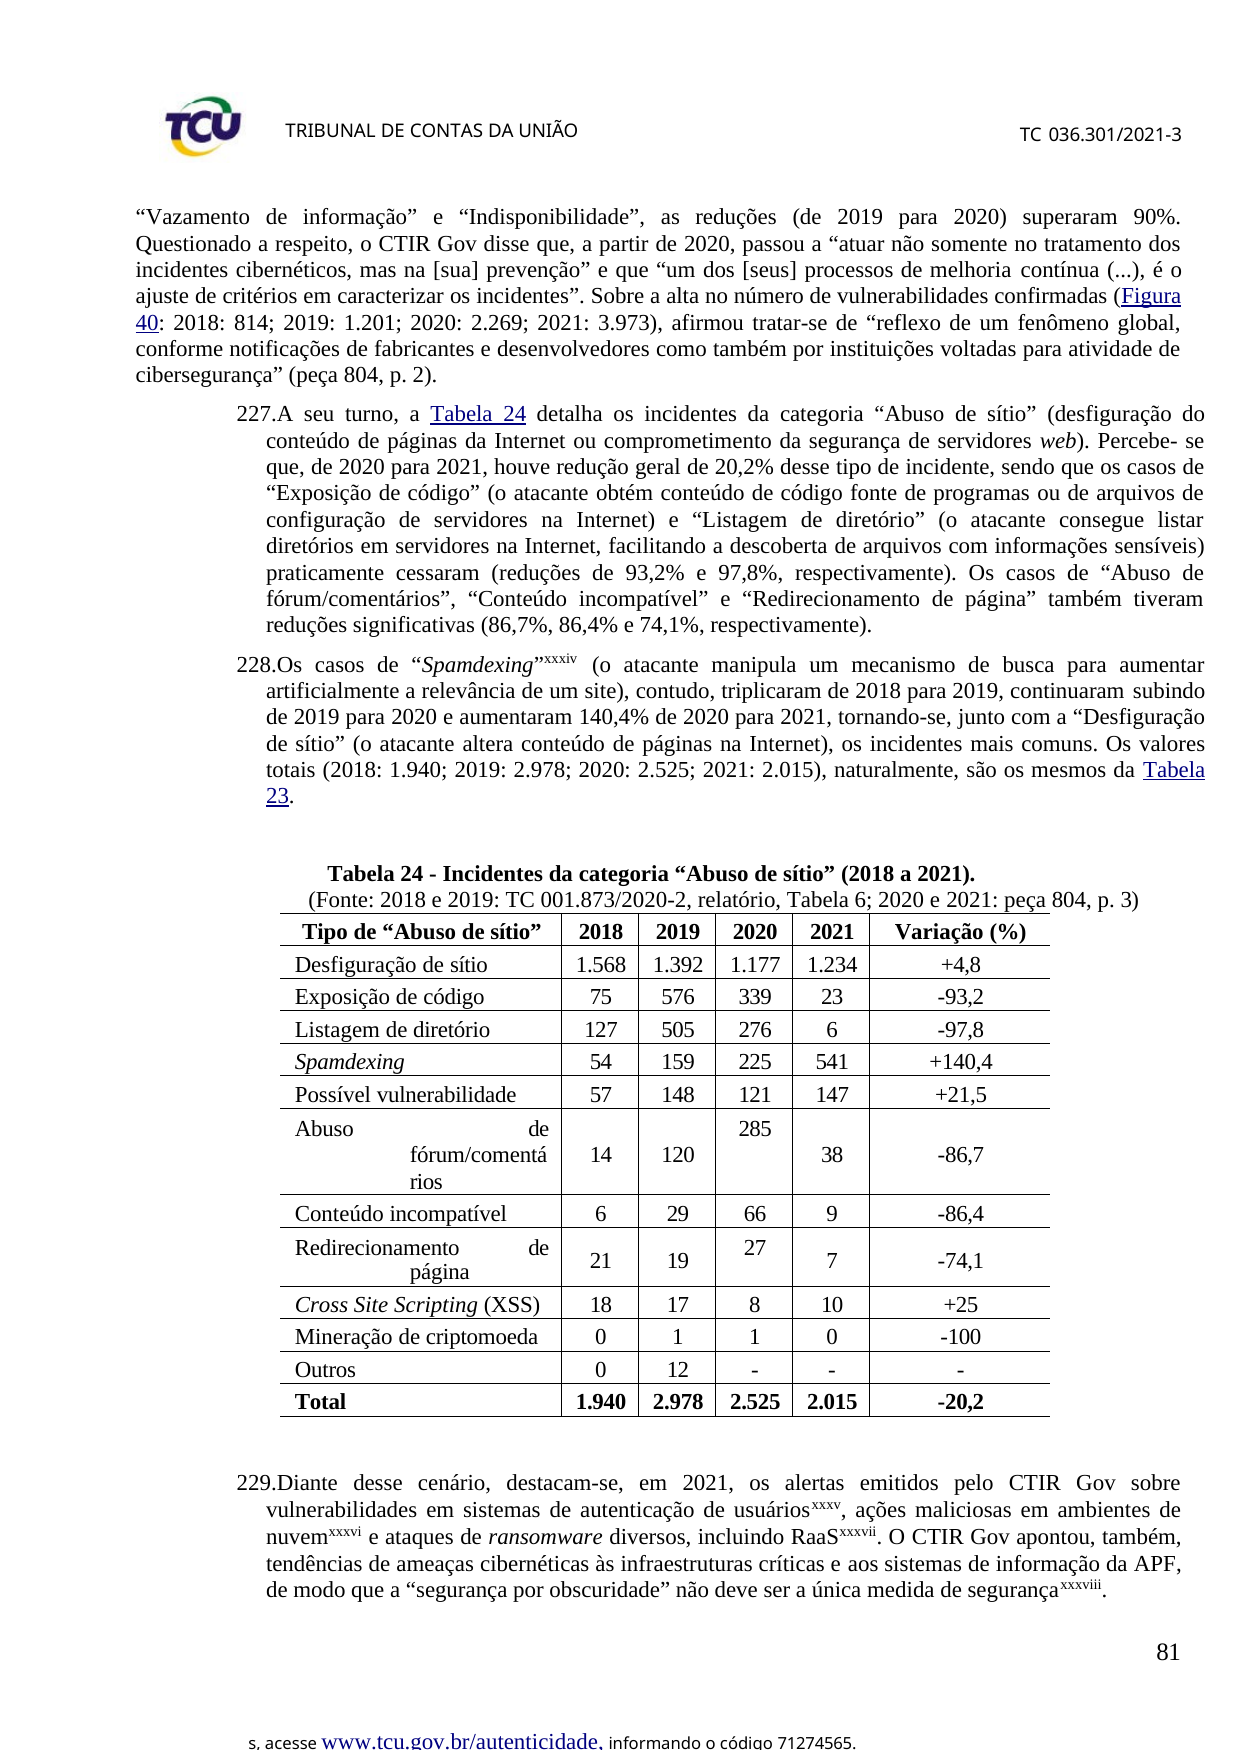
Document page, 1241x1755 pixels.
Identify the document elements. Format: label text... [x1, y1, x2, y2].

table_cell 14 [562, 1109, 638, 1194]
table_cell 576 [639, 979, 715, 1010]
table_cell 147 [793, 1076, 869, 1108]
table_cell 127 [562, 1011, 638, 1043]
table_cell +140,4 [870, 1044, 1050, 1075]
table_cell Total [280, 1384, 561, 1416]
table_cell 21 [562, 1228, 638, 1286]
table_cell 159 [639, 1044, 715, 1075]
table_cell 121 [716, 1076, 792, 1108]
list Diante desse cenário, destacam-se, em 2021, os alertas emitidos pelo CTIR Gov sobre vulnerabilidades em sistemas de autenticação de usuáriosxxxv, ações maliciosas em ambientes de nuvemxxxvi e ataques de ransomware diversos, incluindo RaaSxxxvii. O CTIR Gov apontou, também, tendências de ameaças cibernéticas às infraestruturas críticas e aos sistemas de informação da APF, de modo que a “segurança por obscuridade” não deve ser a única medida de segurançaxxxviii. [236, 1469, 1182, 1603]
table_cell 57 [562, 1076, 638, 1108]
table_cell - [716, 1352, 792, 1383]
text “Vazamento de informação” e “Indisponibilidade”, as reduções (de 2019 para 2020) superaram 90%. Questionado a respeito, o CTIR Gov disse que, a partir de 2020, passou a “atuar não somente no tratamento dos incidentes cibernéticos, mas na [sua] prevenção” e que “um dos [seus] processos de melhoria contínua (...), é o ajuste de critérios em caracterizar os incidentes”. Sobre a alta no número de vulnerabilidades confirmadas (Figura 40: 2018: 814; 2019: 1.201; 2020: 2.269; 2021: 3.973), afirmou tratar-se de “reflexo de um fenômeno global, conforme notificações de fabricantes e desenvolvedores como também por instituições voltadas para atividade de cibersegurança” (peça 804, p. 2). [135, 203, 1182, 388]
table_cell Desfiguração de sítio [280, 946, 561, 978]
table_header 2021 [793, 914, 869, 945]
table_cell 7 [793, 1228, 869, 1286]
table_cell 6 [562, 1195, 638, 1227]
table_cell Listagem de diretório [280, 1011, 561, 1043]
list Os casos de “Spamdexing”xxxiv (o atacante manipula um mecanismo de busca para aumentar artificialmente a relevância de um site), contudo, triplicaram de 2018 para 2019, continuaram subindo de 2019 para 2020 e aumentaram 140,4% de 2020 para 2021, tornando-se, junto com a “Desfiguração de sítio” (o atacante altera conteúdo de páginas na Internet), os incidentes mais comuns. Os valores totais (2018: 1.940; 2019: 2.978; 2020: 2.525; 2021: 2.015), naturalmente, são os mesmos da Tabela 23. [236, 650, 1205, 809]
table_cell Spamdexing [280, 1044, 561, 1075]
table_cell - [870, 1352, 1050, 1383]
table_cell 19 [639, 1228, 715, 1286]
table_cell 2.015 [793, 1384, 869, 1416]
table_cell Exposição de código [280, 979, 561, 1010]
table_cell 10 [793, 1287, 869, 1318]
table_cell +25 [870, 1287, 1050, 1318]
table_cell 1 [639, 1319, 715, 1351]
table_header Tipo de “Abuso de sítio” [280, 914, 561, 945]
table_cell 2.525 [716, 1384, 792, 1416]
table_cell Mineração de criptomoeda [280, 1319, 561, 1351]
table_cell 285 [716, 1109, 792, 1194]
table_header 2018 [562, 914, 638, 945]
table_cell 27 [716, 1228, 792, 1286]
table_cell 541 [793, 1044, 869, 1075]
table_cell 339 [716, 979, 792, 1010]
table_cell Conteúdo incompatível [280, 1195, 561, 1227]
list A seu turno, a Tabela 24 detalha os incidentes da categoria “Abuso de sítio” (desfiguração do conteúdo de páginas da Internet ou comprometimento da segurança de servidores web). Percebe- se que, de 2020 para 2021, houve redução geral de 20,2% desse tipo de incidente, sendo que os casos de “Exposição de código” (o atacante obtém conteúdo de código fonte de programas ou de arquivos de configuração de servidores na Internet) e “Listagem de diretório” (o atacante consegue listar diretórios em servidores na Internet, facilitando a descoberta de arquivos com informações sensíveis) praticamente cessaram (reduções de 93,2% e 97,8%, respectivamente). Os casos de “Abuso de fórum/comentários”, “Conteúdo incompatível” e “Redirecionamento de página” também tiveram reduções significativas (86,7%, 86,4% e 74,1%, respectivamente). [236, 400, 1205, 638]
table_cell -74,1 [870, 1228, 1050, 1286]
table_cell -86,7 [870, 1109, 1050, 1194]
table_cell 2.978 [639, 1384, 715, 1416]
table_cell Abuso de fórum/comentá rios [280, 1109, 561, 1194]
subtitle Tabela 24 - Incidentes da categoria “Abuso de sítio” (2018 a 2021). [135, 860, 1167, 887]
table_cell 29 [639, 1195, 715, 1227]
table_header 2020 [716, 914, 792, 945]
table_cell 8 [716, 1287, 792, 1318]
table_cell 75 [562, 979, 638, 1010]
table_cell 54 [562, 1044, 638, 1075]
table_cell 1 [716, 1319, 792, 1351]
table_cell 148 [639, 1076, 715, 1108]
table_cell 1.940 [562, 1384, 638, 1416]
table_header Variação (%) [870, 914, 1050, 945]
table_cell 1.568 [562, 946, 638, 978]
table_cell 120 [639, 1109, 715, 1194]
table_cell 0 [793, 1319, 869, 1351]
table_cell 23 [793, 979, 869, 1010]
table_cell -20,2 [870, 1384, 1050, 1416]
table_cell 12 [639, 1352, 715, 1383]
table_cell 66 [716, 1195, 792, 1227]
table_cell -97,8 [870, 1011, 1050, 1043]
table_cell -93,2 [870, 979, 1050, 1010]
table_cell Outros [280, 1352, 561, 1383]
table_cell +4,8 [870, 946, 1050, 978]
table_cell Redirecionamento de página [280, 1228, 561, 1286]
table_cell 225 [716, 1044, 792, 1075]
table_cell 9 [793, 1195, 869, 1227]
table_cell - [793, 1352, 869, 1383]
table_cell Possível vulnerabilidade [280, 1076, 561, 1108]
table_cell Cross Site Scripting (XSS) [280, 1287, 561, 1318]
table_cell 0 [562, 1352, 638, 1383]
table_cell 0 [562, 1319, 638, 1351]
table_cell -100 [870, 1319, 1050, 1351]
table_cell 38 [793, 1109, 869, 1194]
table_cell 1.177 [716, 946, 792, 978]
table_cell 6 [793, 1011, 869, 1043]
table_cell 1.392 [639, 946, 715, 978]
table_cell 505 [639, 1011, 715, 1043]
table_cell +21,5 [870, 1076, 1050, 1108]
text (Fonte: 2018 e 2019: TC 001.873/2020-2, relatório, Tabela 6; 2020 e 2021: peça 804, p. 3) [280, 887, 1167, 913]
table_cell 1.234 [793, 946, 869, 978]
table_cell 18 [562, 1287, 638, 1318]
table_cell 17 [639, 1287, 715, 1318]
table_header 2019 [639, 914, 715, 945]
table_cell 276 [716, 1011, 792, 1043]
table_cell -86,4 [870, 1195, 1050, 1227]
